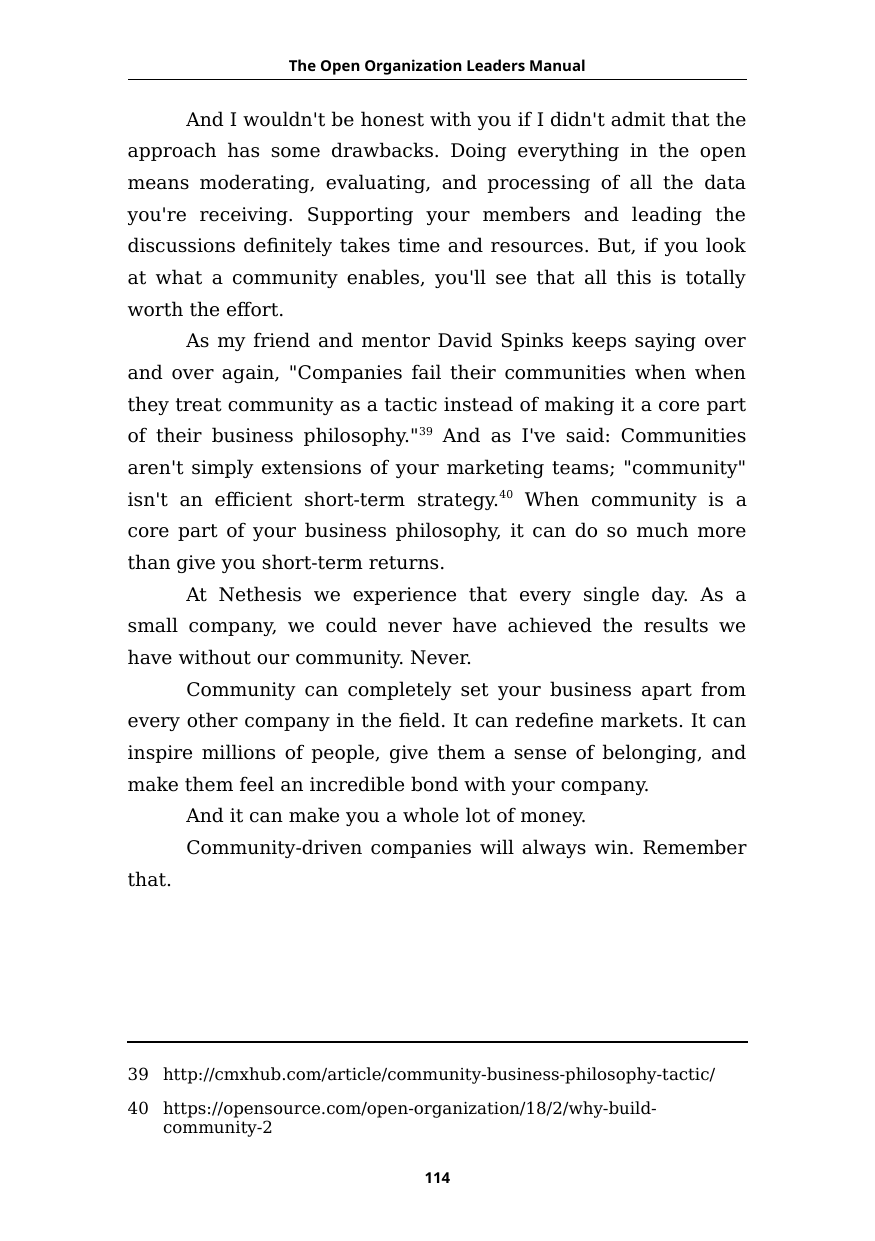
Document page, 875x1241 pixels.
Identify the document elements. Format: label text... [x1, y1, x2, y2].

text At Nethesis we experience that every single day. As a small company, we could never have achieved the results we have without our community. Never. [127, 584, 747, 669]
text http://cmxhub.com/article/community-business-philosophy-tactic/ [127, 1064, 747, 1084]
text And it can make you a whole lot of money. [127, 805, 747, 827]
text Community-driven companies will always win. Remember that. [127, 837, 747, 891]
text And I wouldn't be honest with you if I didn't admit that the approach has some drawbacks. Doing everything in the open means moderating, evaluating, and processing of all the data you're receiving. Supporting your members and leading the discussions definitely takes time and resources. But, if you look at what a community enables, you'll see that all this is totally worth the effort. [127, 109, 747, 321]
text As my friend and mentor David Spinks keeps saying over and over again, "Companies fail their communities when when they treat community as a tactic instead of making it a core part of their business philosophy." And as I've said: Communities aren't simply extensions of your marketing teams; "community" isn't an efficient short-term strategy. When community is a core part of your business philosophy, it can do so much more than give you short-term returns. [127, 330, 747, 574]
text Community can completely set your business apart from every other company in the field. It can redefine markets. It can inspire millions of people, give them a sense of belonging, and make them feel an incredible bond with your company. [127, 679, 747, 796]
text https://opensource.com/open-organization/18/2/why-build-community-2 [127, 1099, 747, 1138]
